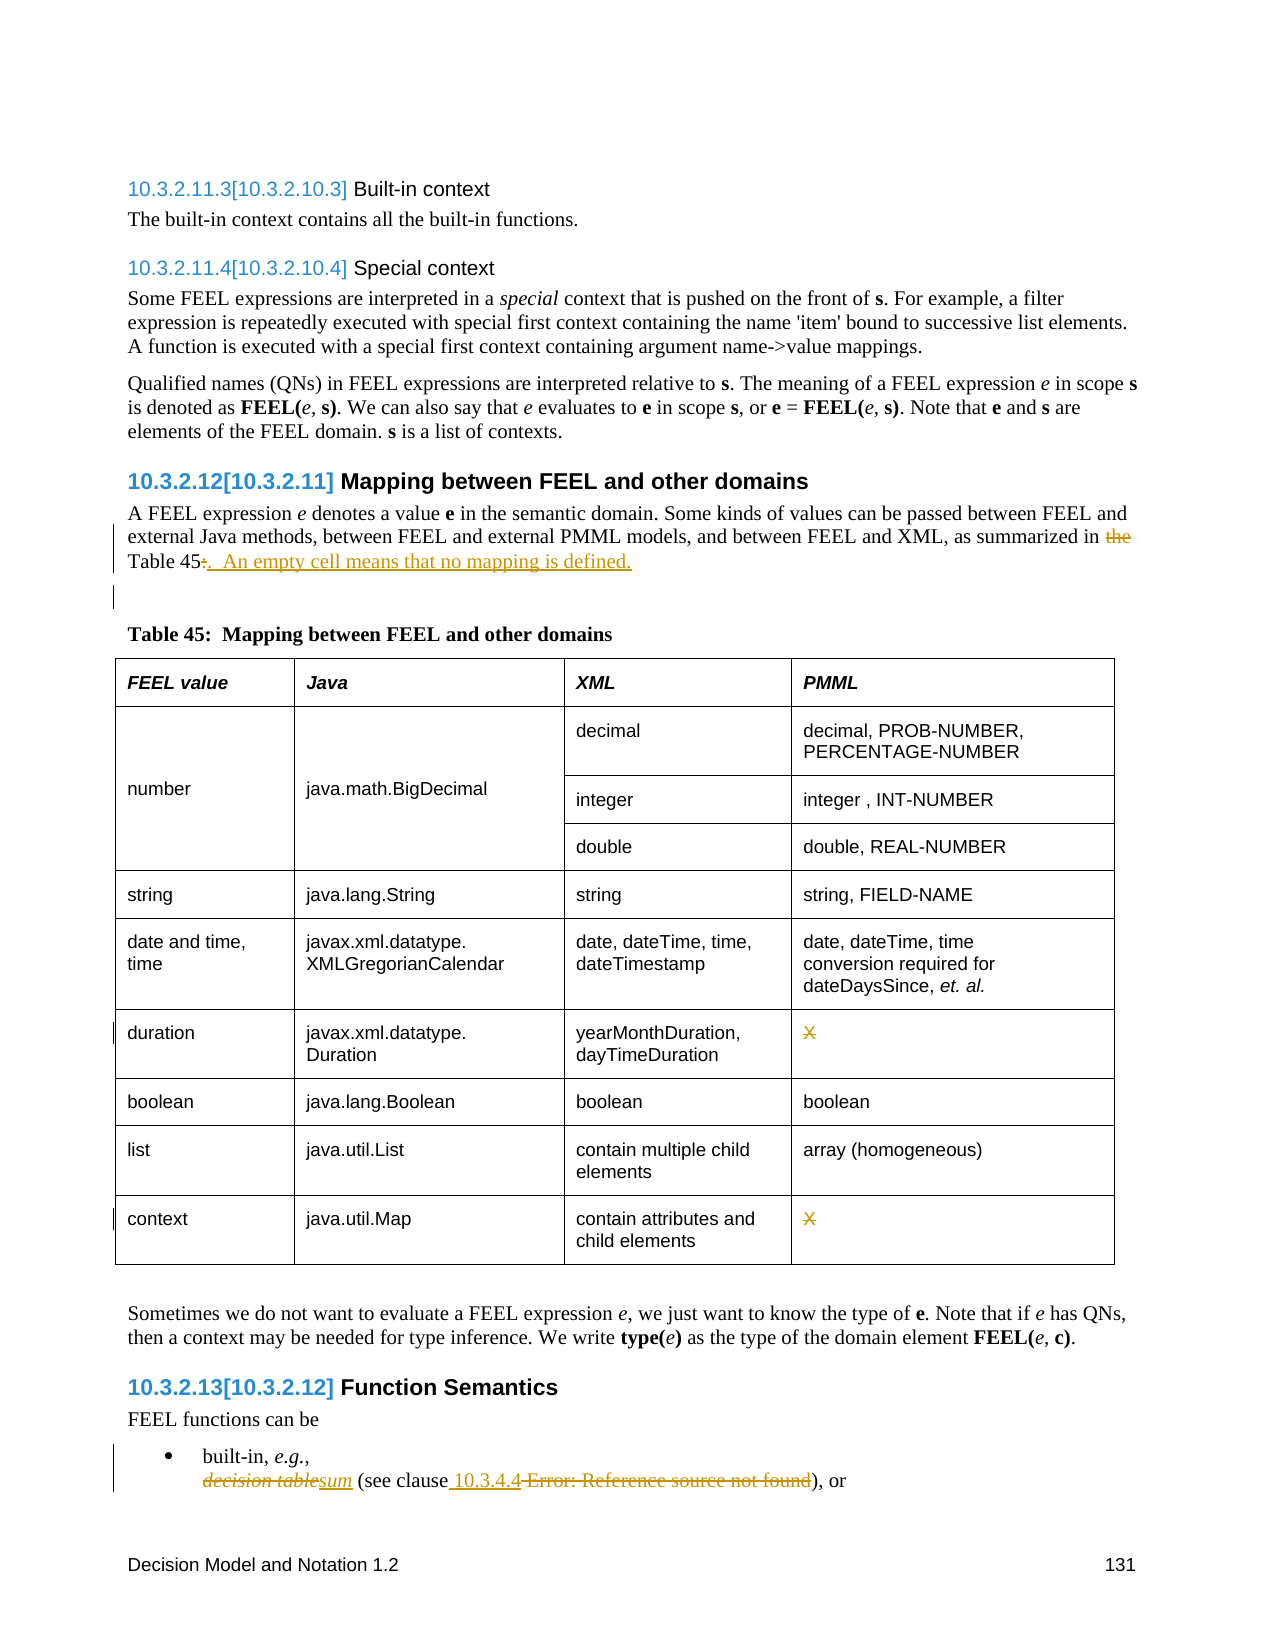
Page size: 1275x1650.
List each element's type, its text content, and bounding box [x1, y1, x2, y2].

table_cell date, dateTime, time conversion required for dateDaysSince, et. al. [792, 919, 1114, 1008]
table_cell decimal [565, 707, 791, 775]
table_cell java.util.Map [295, 1196, 564, 1264]
table_cell context [116, 1196, 294, 1264]
table_cell decimal, PROB-NUMBER, PERCENTAGE-NUMBER [792, 707, 1114, 775]
table_cell boolean [116, 1079, 294, 1125]
table_cell date and time, time [116, 919, 294, 1008]
table_cell javax.xml.datatype. Duration [295, 1010, 564, 1078]
table_cell integer [565, 776, 791, 823]
table_header Java [295, 659, 564, 706]
subtitle Mapping between FEEL and other domains [127, 468, 1147, 494]
table_cell array (homogeneous) [792, 1126, 1114, 1194]
subtitle Built-in context [127, 176, 1147, 200]
text FEEL functions can be [127, 1407, 1147, 1431]
table_cell java.lang.Boolean [295, 1079, 564, 1125]
table_cell duration [116, 1010, 294, 1078]
table_cell yearMonthDuration, dayTimeDuration [565, 1010, 791, 1078]
table_cell java.util.List [295, 1126, 564, 1194]
table_cell double, REAL-NUMBER [792, 824, 1114, 870]
table_cell boolean [792, 1079, 1114, 1125]
text Sometimes we do not want to evaluate a FEEL expression e, we just want to know the type of e. Note that if e has QNs, then a context may be needed for type inference. We write type(e) as the type of the domain element FEEL(e, c). [127, 1301, 1147, 1349]
table_cell java.lang.String [295, 871, 564, 918]
table_cell integer , INT-NUMBER [792, 776, 1114, 823]
text Qualified names (QNs) in FEEL expressions are interpreted relative to s. The meaning of a FEEL expression e in scope s is denoted as FEEL(e, s). We can also say that e evaluates to e in scope s, or e = FEEL(e, s). Note that e and s are elements of the FEEL domain. s is a list of contexts. [127, 371, 1147, 443]
table_cell javax.xml.datatype. XMLGregorianCalendar [295, 919, 564, 1008]
text Some FEEL expressions are interpreted in a special context that is pushed on the front of s. For example, a filter expression is repeatedly executed with special first context containing the name 'item' bound to successive list elements. A function is executed with a special first context containing argument name->value mappings. [127, 286, 1147, 358]
table_cell number [116, 707, 294, 870]
table_cell string [565, 871, 791, 918]
list built-in, e.g., sum (see clause 10.3.4.4), or [165, 1443, 1147, 1492]
table_cell [792, 1010, 1114, 1078]
text A FEEL expression e denotes a value e in the semantic domain. Some kinds of values can be passed between FEEL and external Java methods, between FEEL and external PMML models, and between FEEL and XML, as summarized in Table 42. An empty cell means that no mapping is defined. [127, 500, 1147, 573]
table_cell java.math.BigDecimal [295, 707, 564, 870]
subtitle Function Semantics [127, 1374, 1147, 1401]
text The built-in context contains all the built-in functions. [127, 207, 1147, 231]
table_cell boolean [565, 1079, 791, 1125]
table_cell string, FIELD-NAME [792, 871, 1114, 918]
table_header PMML [792, 659, 1114, 706]
table_cell double [565, 824, 791, 870]
table_cell contain multiple child elements [565, 1126, 791, 1194]
table_cell [792, 1196, 1114, 1264]
table_cell string [116, 871, 294, 918]
table_cell list [116, 1126, 294, 1194]
table_header XML [565, 659, 791, 706]
text Table 42: Mapping between FEEL and other domains [127, 622, 1147, 646]
table_header FEEL value [116, 659, 294, 706]
table_cell contain attributes and child elements [565, 1196, 791, 1264]
subtitle Special context [127, 256, 1147, 280]
table_cell date, dateTime, time, dateTimestamp [565, 919, 791, 1008]
